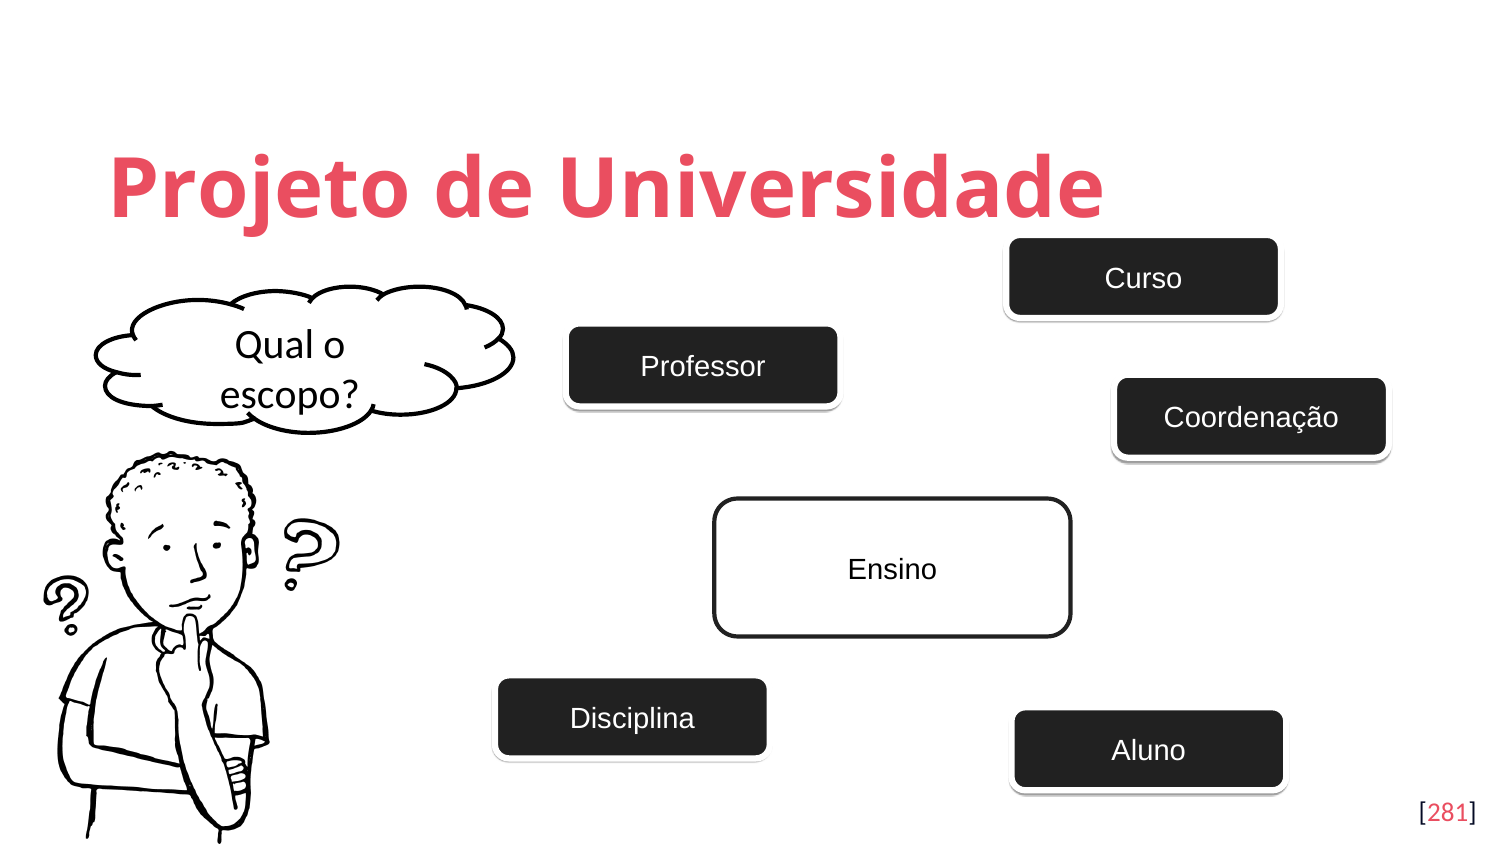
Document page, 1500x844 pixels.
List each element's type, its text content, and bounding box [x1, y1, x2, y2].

text_box Projeto de Universidade [92, 104, 1408, 243]
slide_number [281] [1403, 779, 1494, 844]
text_box Coordenação [1114, 374, 1389, 458]
text_box Ensino [714, 498, 1071, 637]
picture [0, 449, 390, 844]
text_box Aluno [1011, 707, 1287, 791]
text_box Disciplina [494, 675, 770, 759]
text_box Qual o escopo? [95, 286, 514, 433]
text_box Professor [565, 323, 841, 407]
text_box Curso [1006, 234, 1281, 318]
